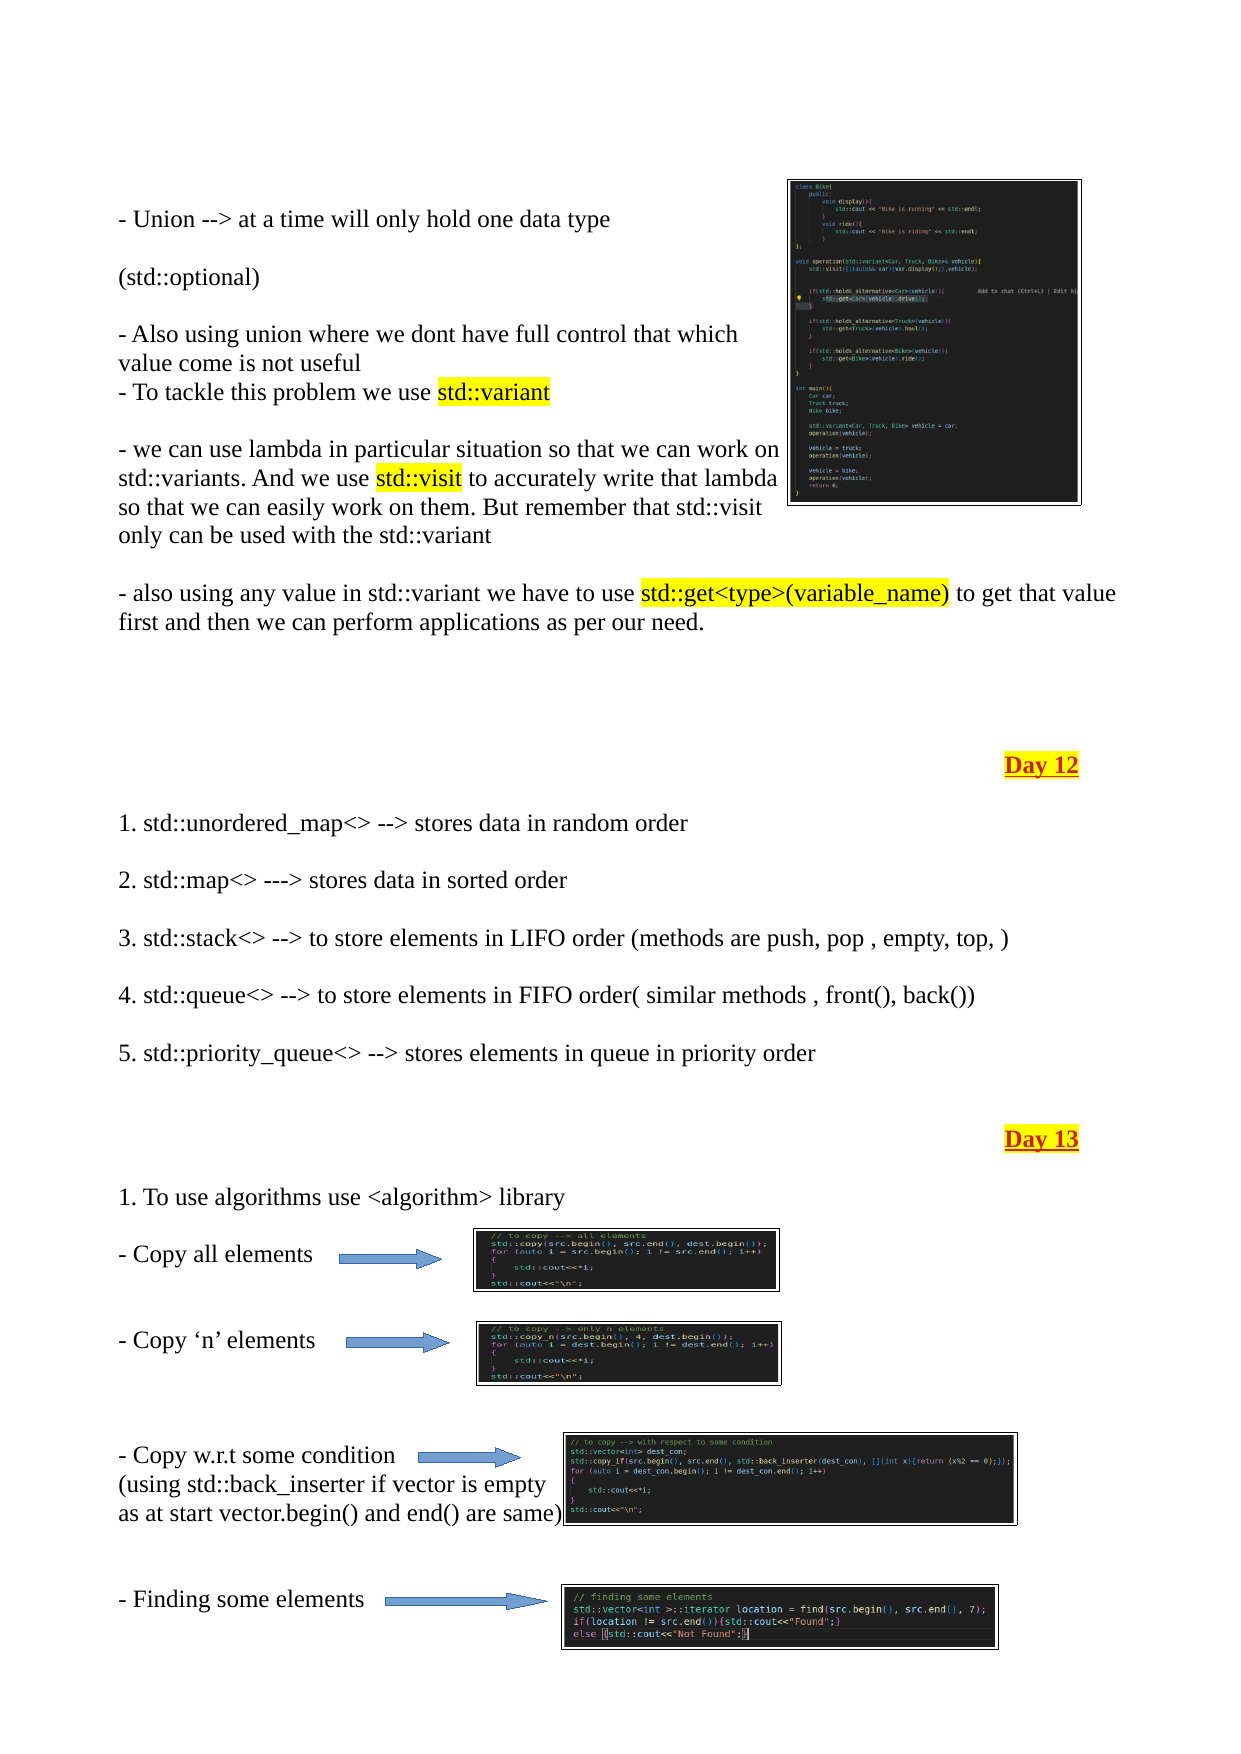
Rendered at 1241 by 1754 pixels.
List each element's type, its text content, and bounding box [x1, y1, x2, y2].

text [1082, 262, 1122, 291]
text - also using any value in std::variant we have to use std::get<type>(variable_name) to get that value first and then we can perform applications as per our need. [118, 578, 1122, 636]
text Day 12 [118, 751, 1122, 779]
picture [478, 1324, 779, 1382]
text [562, 1585, 998, 1649]
text - Copy ‘n’ elements [118, 1326, 476, 1354]
text - Copy all elements [118, 1239, 473, 1268]
text 1. To use algorithms use <algorithm> library [118, 1182, 1122, 1211]
text - we can use lambda in particular situation so that we can work on std::variants. And we use std::visit to accurately write that lambda so that we can easily work on them. But remember that std::visit only can be used with the std::variant [118, 434, 1122, 549]
text - Finding some elements [118, 1584, 561, 1613]
text 1. std::unordered_map<> --> stores data in random order [118, 808, 1122, 837]
text [1082, 319, 1122, 377]
text [999, 1584, 1122, 1613]
text 3. std::stack<> --> to store elements in LIFO order (methods are push, pop , empty, top, ) [118, 923, 1122, 952]
text [1082, 204, 1122, 233]
text 5. std::priority_queue<> --> stores elements in queue in priority order [118, 1038, 1122, 1067]
picture [565, 1435, 1014, 1523]
text [782, 1326, 1122, 1354]
text - Union --> at a time will only hold one data type [118, 204, 787, 233]
picture [564, 1587, 995, 1647]
picture [476, 1231, 776, 1289]
text Day 13 [118, 1124, 1122, 1153]
text - To tackle this problem we use std::variant [118, 377, 787, 406]
text - Copy w.r.t some condition (using std::back_inserter if vector is empty [118, 1441, 563, 1498]
picture [790, 181, 1078, 502]
text 4. std::queue<> --> to store elements in FIFO order( similar methods , front(), back()) [118, 981, 1122, 1009]
text 2. std::map<> ---> stores data in sorted order [118, 866, 1122, 894]
text [1082, 377, 1122, 406]
text [1018, 1441, 1122, 1498]
text [780, 1239, 1122, 1268]
text (std::optional) [118, 262, 787, 291]
text - Also using union where we dont have full control that which value come is not useful [118, 319, 787, 377]
text as at start vector.begin() and end() are same) [118, 1498, 1122, 1527]
